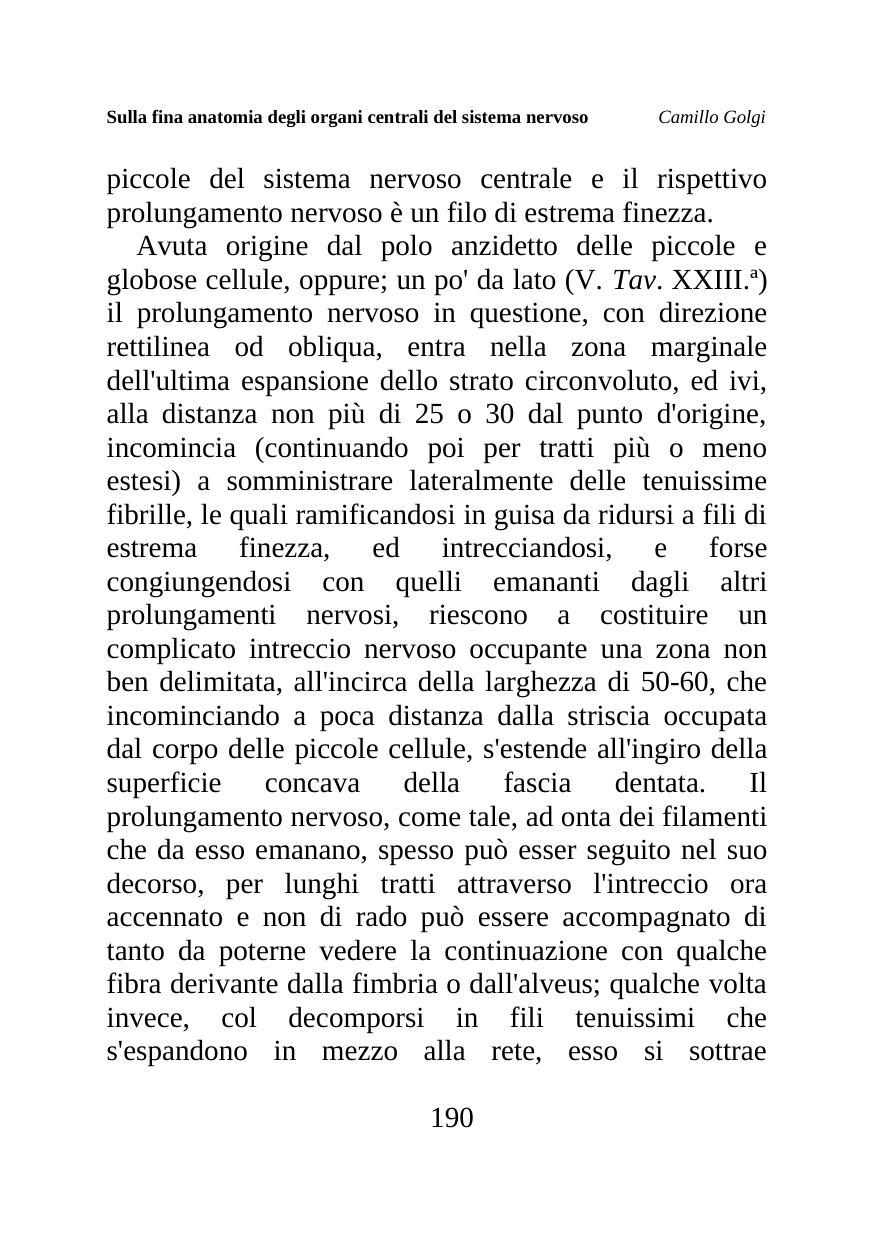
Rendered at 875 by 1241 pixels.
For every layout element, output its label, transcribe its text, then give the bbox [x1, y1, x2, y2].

text Avuta origine dal polo anzidetto delle piccole e globose cellule, oppure; un po' da lato (V. Tav. XXIII.ª) il prolungamento nervoso in questione, con direzione rettilinea od obliqua, entra nella zona marginale dell'ultima espansione dello strato circonvoluto, ed ivi, alla distanza non più di 25 o 30 dal punto d'origine, incomincia (continuando poi per tratti più o meno estesi) a somministrare lateralmente delle tenuissime fibrille, le quali ramificandosi in guisa da ridursi a fili di estrema finezza, ed intrecciandosi, e forse congiungendosi con quelli emananti dagli altri prolungamenti nervosi, riescono a costituire un complicato intreccio nervoso occupante una zona non ben delimitata, all'incirca della larghezza di 50-60, che incominciando a poca distanza dalla striscia occupata dal corpo delle piccole cellule, s'estende all'ingiro della superficie concava della fascia dentata. Il prolungamento nervoso, come tale, ad onta dei filamenti che da esso emanano, spesso può esser seguito nel suo decorso, per lunghi tratti attraverso l'intreccio ora accennato e non di rado può essere accompagnato di tanto da poterne vedere la continuazione con qualche fibra derivante dalla fimbria o dall'alveus; qualche volta invece, col decomporsi in fili tenuissimi che s'espandono in mezzo alla rete, esso si sottrae [106, 228, 768, 1067]
text piccole del sistema nervoso centrale e il rispettivo prolungamento nervoso è un filo di estrema finezza. [106, 161, 768, 228]
